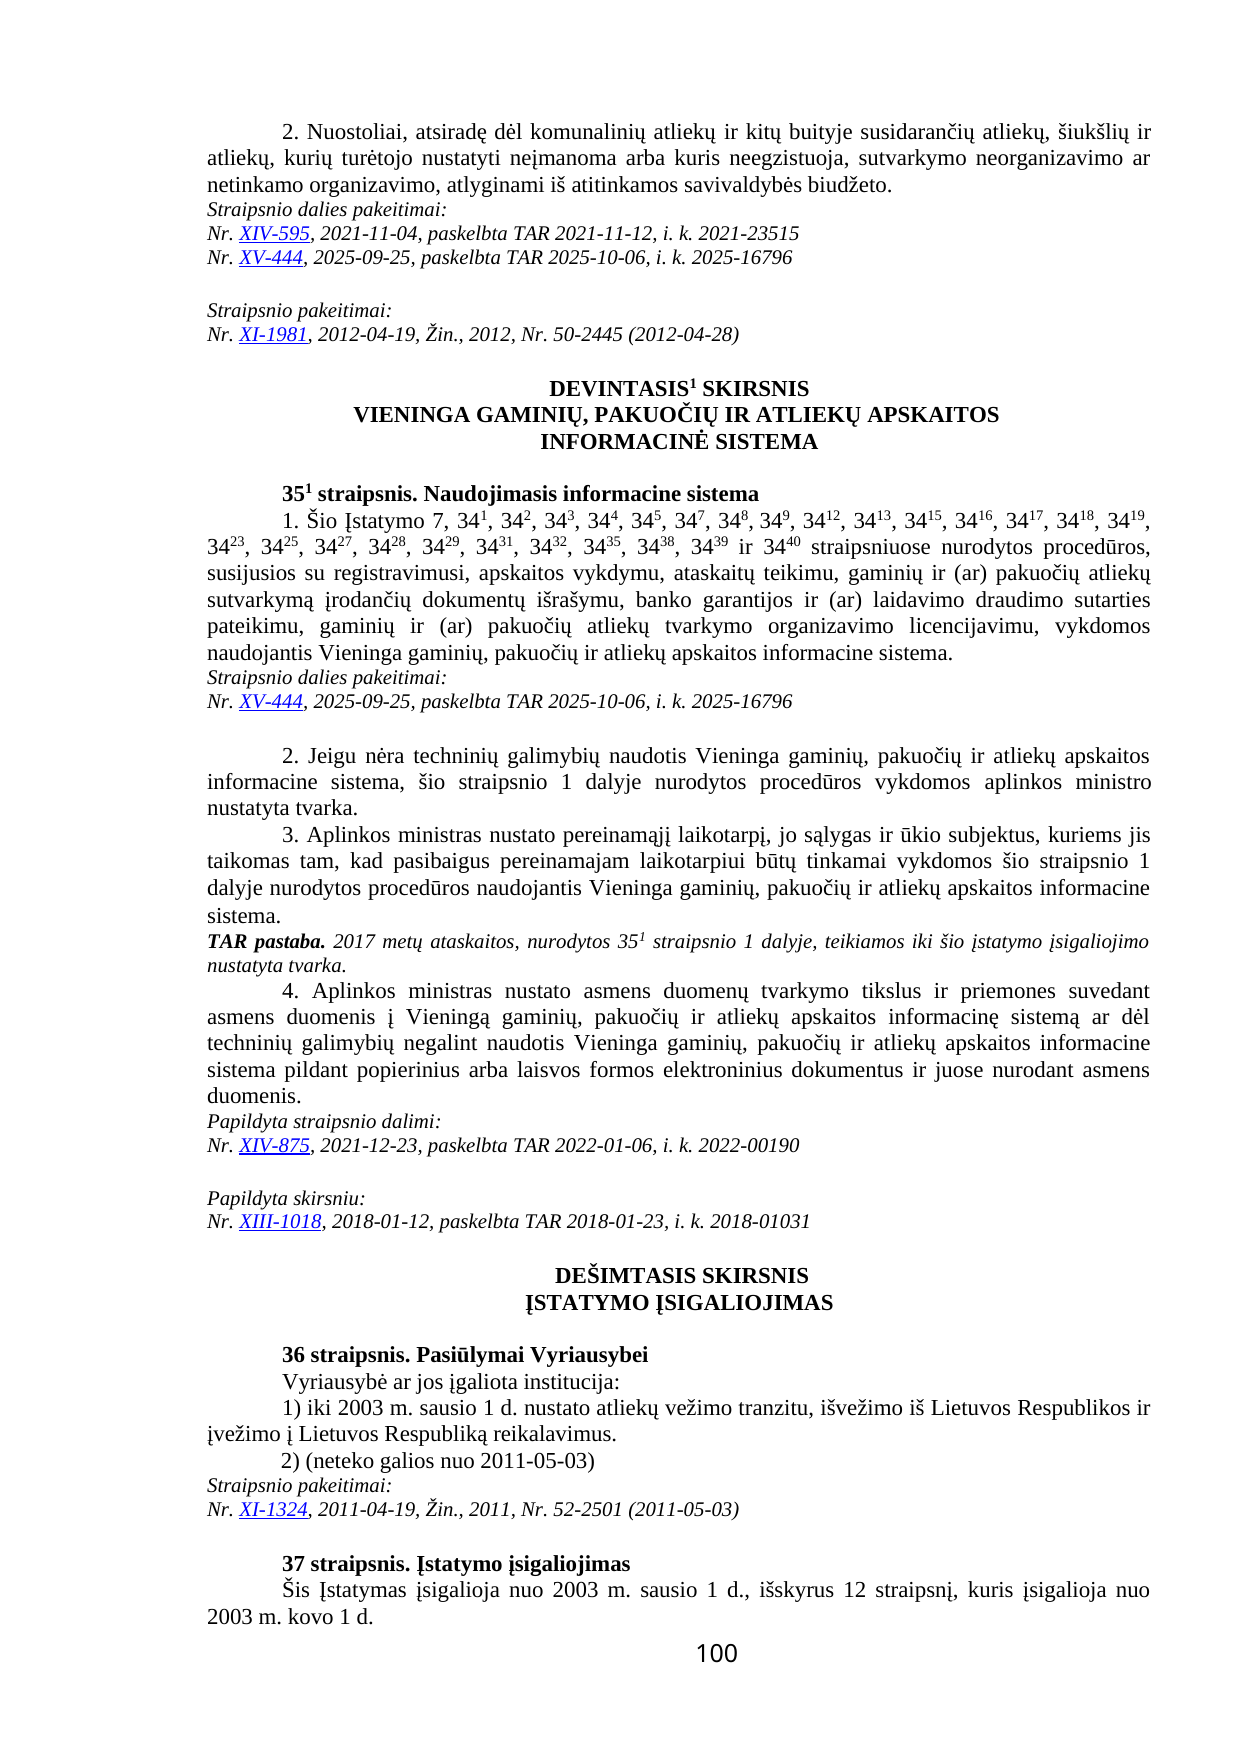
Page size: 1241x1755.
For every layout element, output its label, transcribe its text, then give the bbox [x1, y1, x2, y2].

text 3. Aplinkos ministras nustato pereinamąjį laikotarpį, jo sąlygas ir ūkio subjektus, kuriems jis taikomas tam, kad pasibaigus pereinamajam laikotarpiui būtų tinkamai vykdomos šio straipsnio 1 dalyje nurodytos procedūros naudojantis Vieninga gaminių, pakuočių ir atliekų apskaitos informacine sistema. [207, 821, 1152, 929]
text Nr. XIII-1018, 2018-01-12, paskelbta TAR 2018-01-23, i. k. 2018-01031 [207, 1209, 1152, 1233]
text 2. Jeigu nėra techninių galimybių naudotis Vieninga gaminių, pakuočių ir atliekų apskaitos informacine sistema, šio straipsnio 1 dalyje nurodytos procedūros vykdomos aplinkos ministro nustatyta tvarka. [207, 742, 1152, 821]
text Nr. XI-1981, 2012-04-19, Žin., 2012, Nr. 50-2445 (2012-04-28) [207, 322, 1152, 346]
text Papildyta skirsniu: [207, 1185, 1152, 1209]
text Straipsnio pakeitimai: [207, 298, 1152, 322]
text Nr. XIV-595, 2021-11-04, paskelbta TAR 2021-11-12, i. k. 2021-23515 [207, 221, 1152, 245]
text VIENINGA GAMINIŲ, PAKUOČIŲ IR ATLIEKŲ APSKAITOS [207, 401, 1152, 428]
text DEVINTASIS1 SKIRSNIS [207, 375, 1152, 401]
text 1) iki 2003 m. sausio 1 d. nustato atliekų vežimo tranzitu, išvežimo iš Lietuvos Respublikos ir įvežimo į Lietuvos Respubliką reikalavimus. [207, 1394, 1152, 1447]
text TAR pastaba. 2017 metų ataskaitos, nurodytos 351 straipsnio 1 dalyje, teikiamos iki šio įstatymo įsigaliojimo nustatyta tvarka. [207, 929, 1152, 977]
text 36 straipsnis. Pasiūlymai Vyriausybei [207, 1341, 1152, 1368]
text Nr. XI-1324, 2011-04-19, Žin., 2011, Nr. 52-2501 (2011-05-03) [207, 1497, 1152, 1521]
text Nr. XV-444, 2025-09-25, paskelbta TAR 2025-10-06, i. k. 2025-16796 [207, 245, 1152, 269]
text Papildyta straipsnio dalimi: [207, 1108, 1152, 1133]
text Straipsnio dalies pakeitimai: [207, 197, 1152, 221]
text 2. Nuostoliai, atsiradę dėl komunalinių atliekų ir kitų buityje susidarančių atliekų, šiukšlių ir atliekų, kurių turėtojo nustatyti neįmanoma arba kuris neegzistuoja, sutvarkymo neorganizavimo ar netinkamo organizavimo, atlyginami iš atitinkamos savivaldybės biudžeto. [207, 118, 1152, 197]
text Vyriausybė ar jos įgaliota institucija: [207, 1368, 1152, 1394]
text 37 straipsnis. Įstatymo įsigaliojimas [207, 1550, 1152, 1576]
text 351 straipsnis. Naudojimasis informacine sistema [207, 480, 1152, 507]
text Šis Įstatymas įsigalioja nuo 2003 m. sausio 1 d., išskyrus 12 straipsnį, kuris įsigalioja nuo 2003 m. kovo 1 d. [207, 1576, 1152, 1629]
text 4. Aplinkos ministras nustato asmens duomenų tvarkymo tikslus ir priemones suvedant asmens duomenis į Vieningą gaminių, pakuočių ir atliekų apskaitos informacinę sistemą ar dėl techninių galimybių negalint naudotis Vieninga gaminių, pakuočių ir atliekų apskaitos informacine sistema pildant popierinius arba laisvos formos elektroninius dokumentus ir juose nurodant asmens duomenis. [207, 977, 1152, 1108]
subtitle dešimtasis skirsnis [207, 1262, 1152, 1289]
text 2) (neteko galios nuo 2011-05-03) [207, 1447, 1152, 1473]
text 1. Šio Įstatymo 7, 341, 342, 343, 344, 345, 347, 348, 349, 3412, 3413, 3415, 3416, 3417, 3418, 3419, 3423, 3425, 3427, 3428, 3429, 3431, 3432, 3435, 3438, 3439 ir 3440 straipsniuose nurodytos procedūros, susijusios su registravimusi, apskaitos vykdymu, ataskaitų teikimu, gaminių ir (ar) pakuočių atliekų sutvarkymą įrodančių dokumentų išrašymu, banko garantijos ir (ar) laidavimo draudimo sutarties pateikimu, gaminių ir (ar) pakuočių atliekų tvarkymo organizavimo licencijavimu, vykdomos naudojantis Vieninga gaminių, pakuočių ir atliekų apskaitos informacine sistema. [207, 507, 1152, 665]
text įstatymo įsigaliojimas [207, 1289, 1152, 1315]
text Straipsnio pakeitimai: [207, 1473, 1152, 1497]
text INFORMACINĖ SISTEMA [207, 428, 1152, 454]
text Nr. XIV-875, 2021-12-23, paskelbta TAR 2022-01-06, i. k. 2022-00190 [207, 1133, 1152, 1157]
text Straipsnio dalies pakeitimai: [207, 665, 1152, 689]
text Nr. XV-444, 2025-09-25, paskelbta TAR 2025-10-06, i. k. 2025-16796 [207, 689, 1152, 713]
